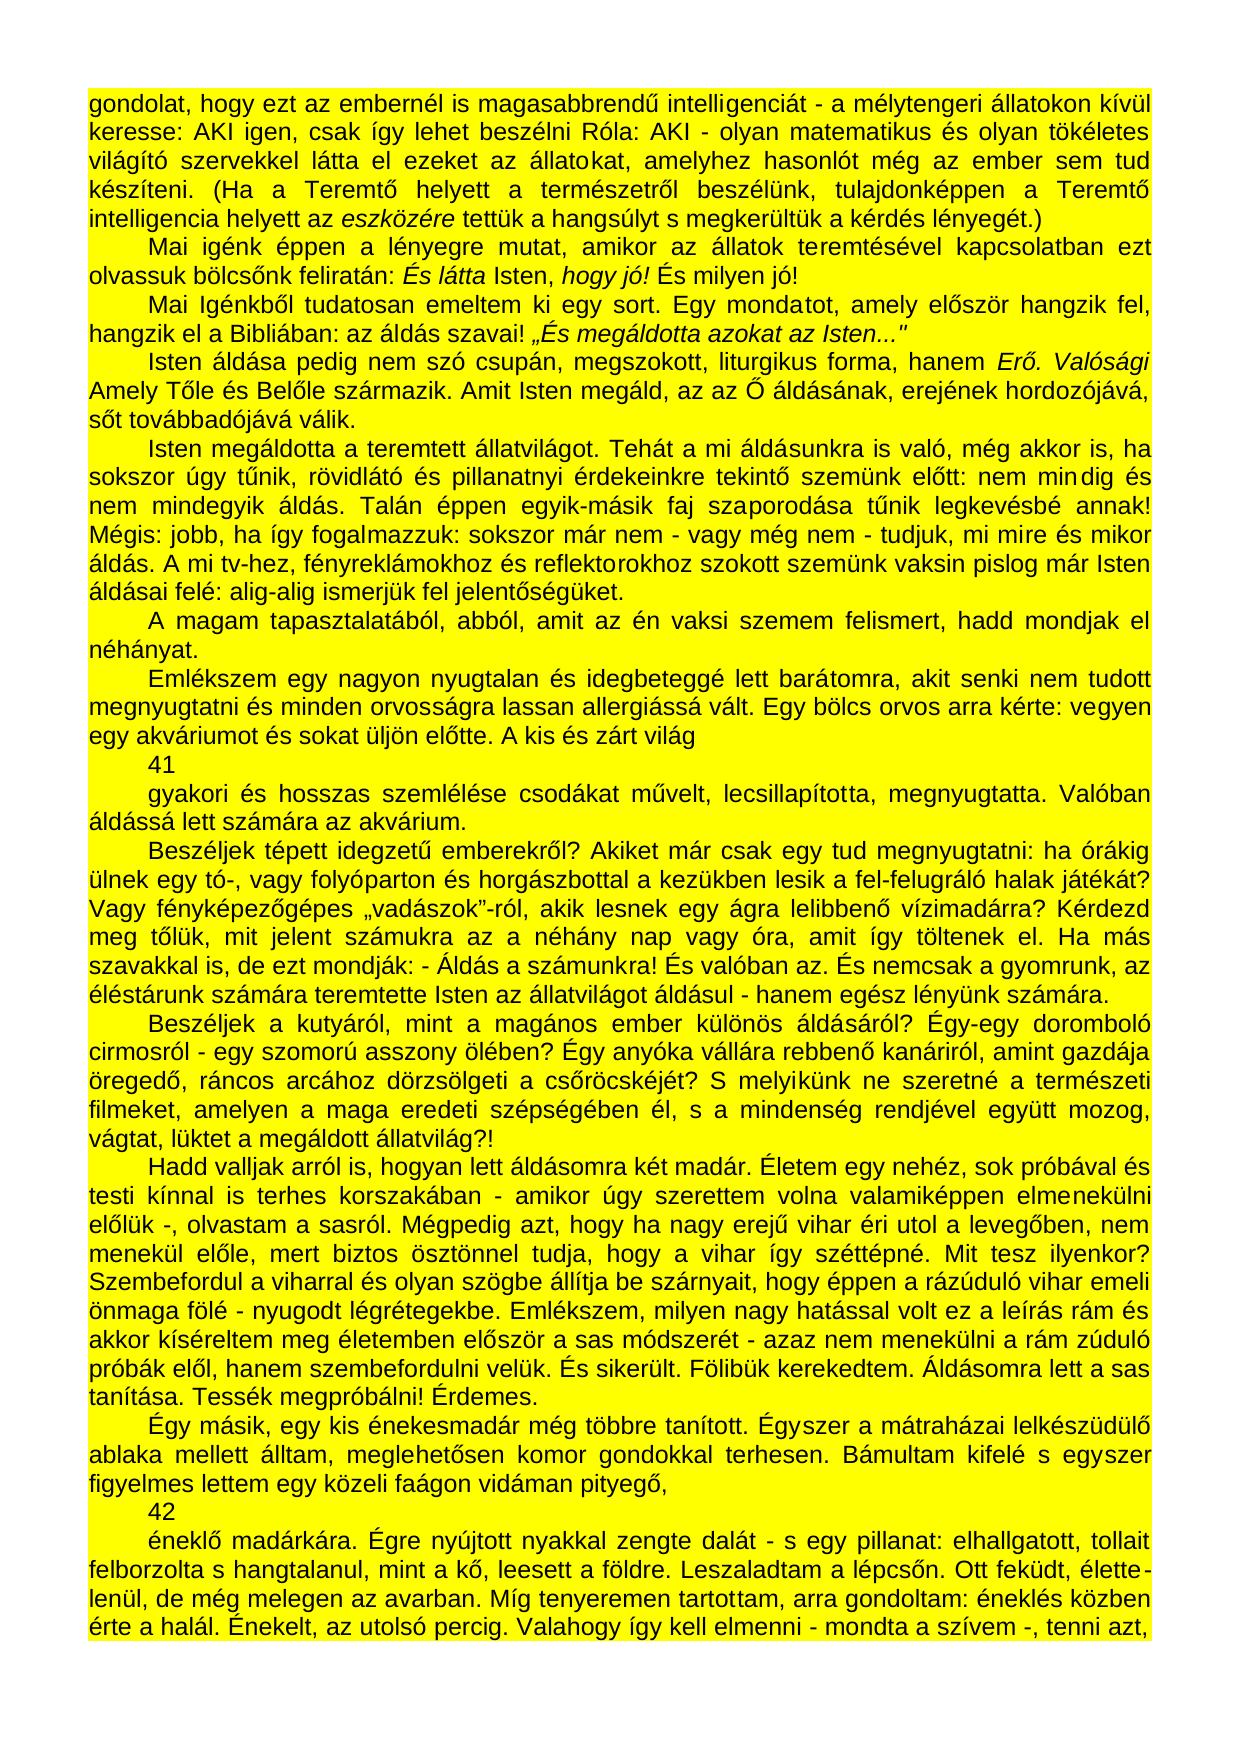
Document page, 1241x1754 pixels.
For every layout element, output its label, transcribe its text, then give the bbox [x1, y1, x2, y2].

text gyakori és hosszas szemlélése csodákat művelt, lecsillapítot­ta, megnyugtatta. Valóban áldássá lett számára az akvárium. [88, 778, 1152, 836]
text Isten megáldotta a teremtett állatvilágot. Tehát a mi áldá­sunkra is való, még akkor is, ha sokszor úgy tűnik, rövidlátó és pillanatnyi érdekeinkre tekintő szemünk előtt: nem min­dig és nem mindegyik áldás. Talán éppen egyik-másik faj sza­porodása tűnik legkevésbé annak! Mégis: jobb, ha így fogal­mazzuk: sokszor már nem - vagy még nem - tudjuk, mi mi­re és mikor áldás. A mi tv-hez, fényreklámokhoz és reflekto­rokhoz szokott szemünk vaksin pislog már Isten áldásai felé: alig-alig ismerjük fel jelentőségüket. [88, 433, 1152, 606]
text 42 [88, 1497, 1152, 1526]
text Isten áldása pedig nem szó csupán, megszokott, liturgikus forma, hanem Erő. Valósági Amely Tőle és Belőle származik. Amit Isten megáld, az az Ő áldásának, erejének hordozójává, sőt továbbadójává válik. [88, 347, 1152, 433]
text Hadd valljak arról is, hogyan lett áldásomra két madár. Életem egy nehéz, sok próbával és testi kínnal is terhes kor­szakában - amikor úgy szerettem volna valamiképpen elme­nekülni előlük -, olvastam a sasról. Mégpedig azt, hogy ha nagy erejű vihar éri utol a levegőben, nem menekül előle, mert biztos ösztönnel tudja, hogy a vihar így széttépné. Mit tesz ilyenkor? Szembefordul a viharral és olyan szögbe állítja be szárnyait, hogy éppen a rázúduló vihar emeli önmaga fölé - nyugodt légrétegekbe. Emlékszem, milyen nagy hatással volt ez a leírás rám és akkor kíséreltem meg életemben elő­ször a sas módszerét - azaz nem menekülni a rám zúduló próbák elől, hanem szembefordulni velük. És sikerült. Fölibük kerekedtem. Áldásomra lett a sas tanítása. Tessék megpróbálni! Érdemes. [88, 1152, 1152, 1411]
text 41 [88, 750, 1152, 778]
text Beszéljek tépett idegzetű emberekről? Akiket már csak egy tud megnyugtatni: ha órákig ülnek egy tó-, vagy folyó­parton és horgászbottal a kezükben lesik a fel-felugráló halak játékát? Vagy fényképezőgépes „vadászok”-ról, akik lesnek egy ágra lelibbenő vízimadárra? Kérdezd meg tőlük, mit je­lent számukra az a néhány nap vagy óra, amit így töltenek el. Ha más szavakkal is, de ezt mondják: - Áldás a számunk­ra! És valóban az. És nemcsak a gyomrunk, az éléstárunk szá­mára teremtette Isten az állatvilágot áldásul - hanem egész lényünk számára. [88, 836, 1152, 1008]
text éneklő madárkára. Égre nyújtott nyakkal zengte dalát - s egy pillanat: elhallgatott, tollait felborzolta s hangtalanul, mint a kő, leesett a földre. Leszaladtam a lépcsőn. Ott feküdt, élette­lenül, de még melegen az avarban. Míg tenyeremen tartot­tam, arra gondoltam: éneklés közben érte a halál. Énekelt, az utolsó percig. Valahogy így kell elmenni - mondta a szívem -, tenni azt, [88, 1526, 1152, 1641]
text Mai igénk éppen a lényegre mutat, amikor az állatok te­remtésével kapcsolatban ezt olvassuk bölcsőnk feliratán: És látta Isten, hogy jó! És milyen jó! [88, 232, 1152, 290]
text Beszéljek a kutyáról, mint a magános ember különös áldá­sáról? Égy-egy doromboló cirmosról - egy szomorú asszony ölében? Égy anyóka vállára rebbenő kanáriról, amint gazdája öregedő, ráncos arcához dörzsölgeti a csőröcskéjét? S melyi­künk ne szeretné a természeti filmeket, amelyen a maga ere­deti szépségében él, s a mindenség rendjével együtt mozog, vágtat, lüktet a megáldott állatvilág?! [88, 1008, 1152, 1152]
text Emlékszem egy nagyon nyugtalan és idegbeteggé lett bará­tomra, akit senki nem tudott megnyugtatni és minden orvos­ságra lassan allergiássá vált. Egy bölcs orvos arra kérte: ve­gyen egy akváriumot és sokat üljön előtte. A kis és zárt világ [88, 663, 1152, 750]
text gondolat, hogy ezt az embernél is magasabbrendű intelli­genciát - a mélytengeri állatokon kívül keresse: AKI igen, csak így lehet beszélni Róla: AKI - olyan matematikus és olyan tökéletes világító szervekkel látta el ezeket az állato­kat, amelyhez hasonlót még az ember sem tud készíteni. (Ha a Teremtő helyett a természetről beszélünk, tulajdonképpen a Teremtő intelligencia helyett az eszközére tettük a hang­súlyt s megkerültük a kérdés lényegét.) [88, 88, 1152, 232]
text Égy másik, egy kis énekesmadár még többre tanított. Égy­szer a mátraházai lelkészüdülő ablaka mellett álltam, megle­hetősen komor gondokkal terhesen. Bámultam kifelé s egy­szer figyelmes lettem egy közeli faágon vidáman pityegő, [88, 1411, 1152, 1497]
text Mai Igénkből tudatosan emeltem ki egy sort. Egy monda­tot, amely először hangzik fel, hangzik el a Bibliában: az ál­dás szavai! „És megáldotta azokat az Isten..." [88, 290, 1152, 347]
text A magam tapasztalatából, abból, amit az én vaksi szemem felismert, hadd mondjak el néhányat. [88, 606, 1152, 663]
